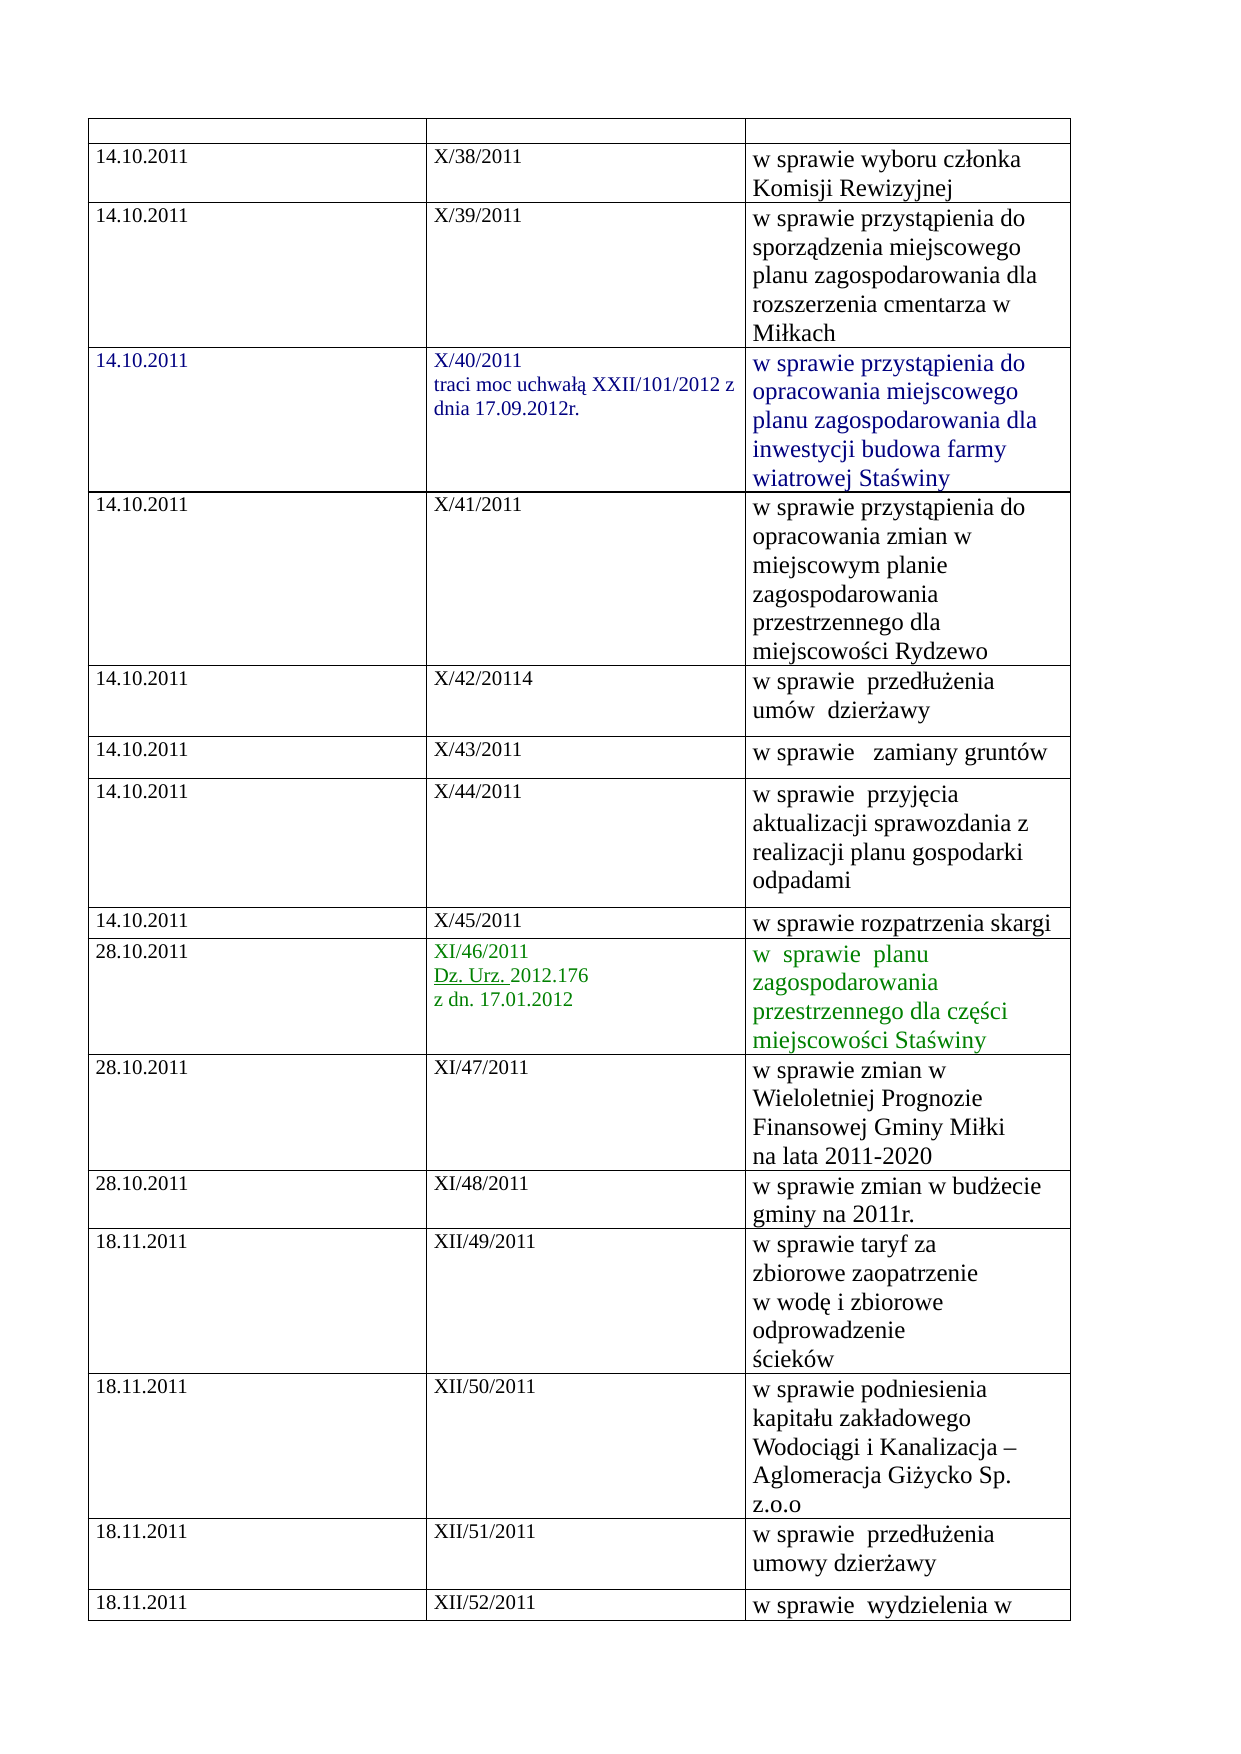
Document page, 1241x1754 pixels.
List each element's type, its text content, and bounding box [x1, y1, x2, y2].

table_cell X/41/2011 [427, 493, 745, 665]
table_cell 14.10.2011 [89, 666, 426, 736]
table_cell XI/48/2011 [427, 1171, 745, 1228]
table_cell [89, 119, 426, 143]
table_cell w sprawie przedłużenia umów dzierżawy [746, 666, 1070, 736]
table_cell 14.10.2011 [89, 144, 426, 202]
table_cell w sprawie wyboru członka Komisji Rewizyjnej [746, 144, 1070, 202]
table_cell 14.10.2011 [89, 348, 426, 491]
table_cell 14.10.2011 [89, 203, 426, 347]
table_cell 28.10.2011 [89, 1171, 426, 1228]
table_cell w sprawie zamiany gruntów [746, 737, 1070, 778]
table_cell 14.10.2011 [89, 493, 426, 665]
table_cell 14.10.2011 [89, 908, 426, 938]
table_cell XI/46/2011 Dz. Urz. 2012.176 z dn. 17.01.2012 [427, 939, 745, 1054]
table_cell w sprawie zmian w budżecie gminy na 2011r. [746, 1171, 1070, 1228]
table_cell X/43/2011 [427, 737, 745, 778]
table_cell XII/52/2011 [427, 1590, 745, 1620]
table_cell w sprawie planu zagospodarowania przestrzennego dla części miejscowości Staświny [746, 939, 1070, 1054]
table_cell X/39/2011 [427, 203, 745, 347]
table_cell 18.11.2011 [89, 1519, 426, 1589]
table_cell 14.10.2011 [89, 737, 426, 778]
table_cell 14.10.2011 [89, 779, 426, 907]
table_cell w sprawie przystąpienia do opracowania miejscowego planu zagospodarowania dla inwestycji budowa farmy wiatrowej Staświny [746, 348, 1070, 491]
table_cell X/44/2011 [427, 779, 745, 907]
table_cell X/40/2011 traci moc uchwałą XXII/101/2012 z dnia 17.09.2012r. [427, 348, 745, 491]
table_cell X/42/20114 [427, 666, 745, 736]
table_cell w sprawie przystąpienia do opracowania zmian w miejscowym planie zagospodarowania przestrzennego dla miejscowości Rydzewo [746, 493, 1070, 665]
table_cell XII/49/2011 [427, 1229, 745, 1373]
table_cell w sprawie przystąpienia do sporządzenia miejscowego planu zagospodarowania dla rozszerzenia cmentarza w Miłkach [746, 203, 1070, 347]
table_cell 18.11.2011 [89, 1374, 426, 1518]
table_cell w sprawie zmian w Wieloletniej Prognozie Finansowej Gminy Miłki na lata 2011-2020 [746, 1055, 1070, 1170]
table_cell [427, 119, 745, 143]
table_cell w sprawie wydzielenia w [746, 1590, 1070, 1620]
table_cell X/38/2011 [427, 144, 745, 202]
table_cell 28.10.2011 [89, 1055, 426, 1170]
table_cell 28.10.2011 [89, 939, 426, 1054]
table_cell 18.11.2011 [89, 1229, 426, 1373]
table_cell XII/50/2011 [427, 1374, 745, 1518]
table_cell XII/51/2011 [427, 1519, 745, 1589]
table_cell w sprawie rozpatrzenia skargi [746, 908, 1070, 938]
table_cell w sprawie przyjęcia aktualizacji sprawozdania z realizacji planu gospodarki odpadami [746, 779, 1070, 907]
table_cell [746, 119, 1070, 143]
table_cell w sprawie przedłużenia umowy dzierżawy [746, 1519, 1070, 1589]
table_cell X/45/2011 [427, 908, 745, 938]
table_cell w sprawie taryf za zbiorowe zaopatrzenie w wodę i zbiorowe odprowadzenie ścieków [746, 1229, 1070, 1373]
table_cell XI/47/2011 [427, 1055, 745, 1170]
table_cell 18.11.2011 [89, 1590, 426, 1620]
table_cell w sprawie podniesienia kapitału zakładowego Wodociągi i Kanalizacja – Aglomeracja Giżycko Sp. z.o.o [746, 1374, 1070, 1518]
